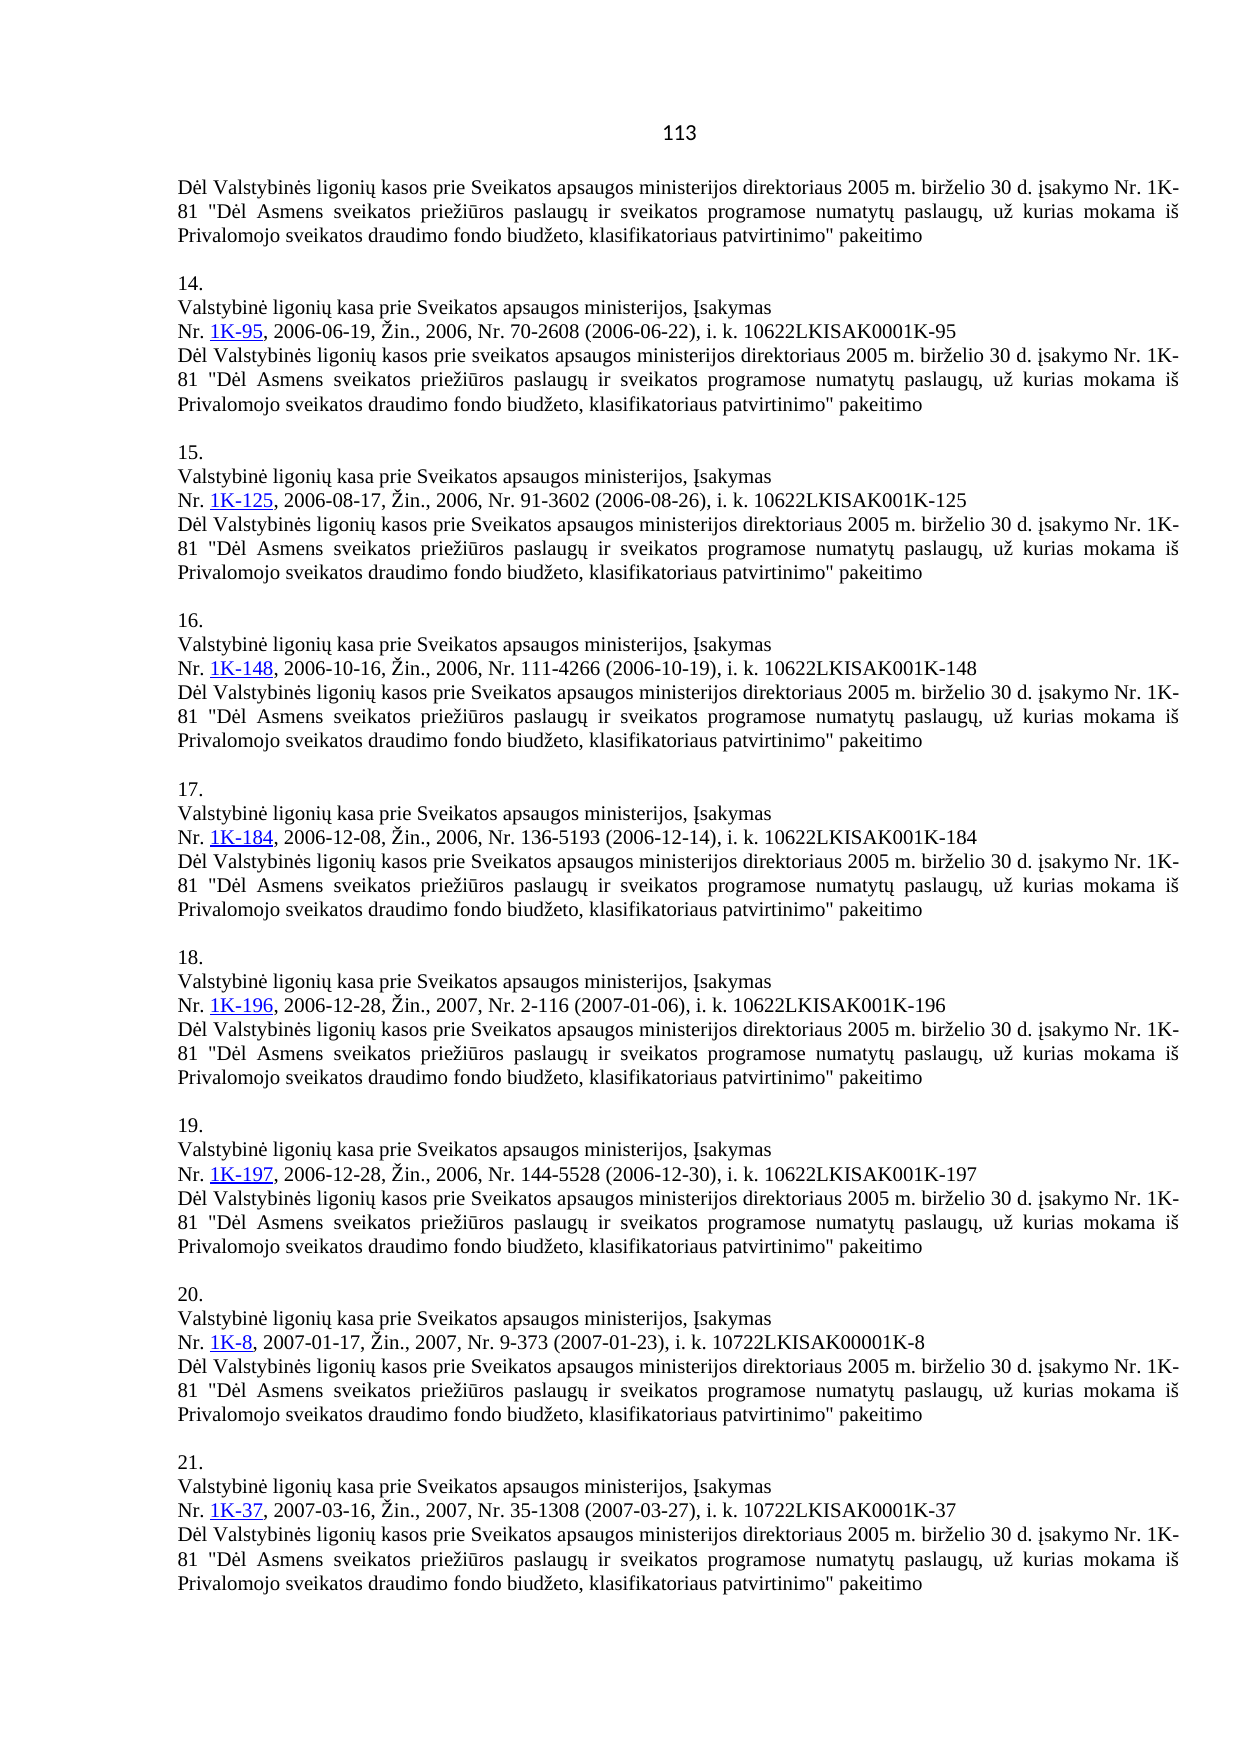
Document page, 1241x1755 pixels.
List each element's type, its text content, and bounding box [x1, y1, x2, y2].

text Nr. 1K-37, 2007-03-16, Žin., 2007, Nr. 35-1308 (2007-03-27), i. k. 10722LKISAK0001K-37 [177, 1498, 1181, 1522]
text Valstybinė ligonių kasa prie Sveikatos apsaugos ministerijos, Įsakymas [177, 1137, 1181, 1161]
text 19. [177, 1113, 1181, 1137]
text Valstybinė ligonių kasa prie Sveikatos apsaugos ministerijos, Įsakymas [177, 1306, 1181, 1330]
text Valstybinė ligonių kasa prie Sveikatos apsaugos ministerijos, Įsakymas [177, 969, 1181, 993]
text 15. [177, 439, 1181, 464]
text Dėl Valstybinės ligonių kasos prie Sveikatos apsaugos ministerijos direktoriaus 2005 m. birželio 30 d. įsakymo Nr. 1K-81 "Dėl Asmens sveikatos priežiūros paslaugų ir sveikatos programose numatytų paslaugų, už kurias mokama iš Privalomojo sveikatos draudimo fondo biudžeto, klasifikatoriaus patvirtinimo" pakeitimo [177, 680, 1181, 752]
text Valstybinė ligonių kasa prie Sveikatos apsaugos ministerijos, Įsakymas [177, 295, 1181, 319]
text Dėl Valstybinės ligonių kasos prie Sveikatos apsaugos ministerijos direktoriaus 2005 m. birželio 30 d. įsakymo Nr. 1K-81 "Dėl Asmens sveikatos priežiūros paslaugų ir sveikatos programose numatytų paslaugų, už kurias mokama iš Privalomojo sveikatos draudimo fondo biudžeto, klasifikatoriaus patvirtinimo" pakeitimo [177, 1017, 1181, 1089]
text 18. [177, 945, 1181, 969]
text Dėl Valstybinės ligonių kasos prie Sveikatos apsaugos ministerijos direktoriaus 2005 m. birželio 30 d. įsakymo Nr. 1K-81 "Dėl Asmens sveikatos priežiūros paslaugų ir sveikatos programose numatytų paslaugų, už kurias mokama iš Privalomojo sveikatos draudimo fondo biudžeto, klasifikatoriaus patvirtinimo" pakeitimo [177, 175, 1181, 247]
text 17. [177, 776, 1181, 801]
text Valstybinė ligonių kasa prie Sveikatos apsaugos ministerijos, Įsakymas [177, 801, 1181, 824]
text Nr. 1K-197, 2006-12-28, Žin., 2006, Nr. 144-5528 (2006-12-30), i. k. 10622LKISAK001K-197 [177, 1161, 1181, 1186]
text Nr. 1K-125, 2006-08-17, Žin., 2006, Nr. 91-3602 (2006-08-26), i. k. 10622LKISAK001K-125 [177, 488, 1181, 512]
text Dėl Valstybinės ligonių kasos prie sveikatos apsaugos ministerijos direktoriaus 2005 m. birželio 30 d. įsakymo Nr. 1K-81 "Dėl Asmens sveikatos priežiūros paslaugų ir sveikatos programose numatytų paslaugų, už kurias mokama iš Privalomojo sveikatos draudimo fondo biudžeto, klasifikatoriaus patvirtinimo" pakeitimo [177, 343, 1181, 416]
text 21. [177, 1450, 1181, 1474]
text Nr. 1K-196, 2006-12-28, Žin., 2007, Nr. 2-116 (2007-01-06), i. k. 10622LKISAK001K-196 [177, 993, 1181, 1017]
text Nr. 1K-8, 2007-01-17, Žin., 2007, Nr. 9-373 (2007-01-23), i. k. 10722LKISAK00001K-8 [177, 1330, 1181, 1354]
text 20. [177, 1282, 1181, 1306]
text Dėl Valstybinės ligonių kasos prie Sveikatos apsaugos ministerijos direktoriaus 2005 m. birželio 30 d. įsakymo Nr. 1K-81 "Dėl Asmens sveikatos priežiūros paslaugų ir sveikatos programose numatytų paslaugų, už kurias mokama iš Privalomojo sveikatos draudimo fondo biudžeto, klasifikatoriaus patvirtinimo" pakeitimo [177, 512, 1181, 584]
text Valstybinė ligonių kasa prie Sveikatos apsaugos ministerijos, Įsakymas [177, 464, 1181, 488]
text Nr. 1K-95, 2006-06-19, Žin., 2006, Nr. 70-2608 (2006-06-22), i. k. 10622LKISAK0001K-95 [177, 319, 1181, 343]
text Dėl Valstybinės ligonių kasos prie Sveikatos apsaugos ministerijos direktoriaus 2005 m. birželio 30 d. įsakymo Nr. 1K-81 "Dėl Asmens sveikatos priežiūros paslaugų ir sveikatos programose numatytų paslaugų, už kurias mokama iš Privalomojo sveikatos draudimo fondo biudžeto, klasifikatoriaus patvirtinimo" pakeitimo [177, 1186, 1181, 1258]
text Nr. 1K-148, 2006-10-16, Žin., 2006, Nr. 111-4266 (2006-10-19), i. k. 10622LKISAK001K-148 [177, 656, 1181, 680]
text Dėl Valstybinės ligonių kasos prie Sveikatos apsaugos ministerijos direktoriaus 2005 m. birželio 30 d. įsakymo Nr. 1K-81 "Dėl Asmens sveikatos priežiūros paslaugų ir sveikatos programose numatytų paslaugų, už kurias mokama iš Privalomojo sveikatos draudimo fondo biudžeto, klasifikatoriaus patvirtinimo" pakeitimo [177, 1522, 1181, 1594]
text Valstybinė ligonių kasa prie Sveikatos apsaugos ministerijos, Įsakymas [177, 632, 1181, 656]
text 14. [177, 271, 1181, 295]
text 16. [177, 608, 1181, 632]
text Valstybinė ligonių kasa prie Sveikatos apsaugos ministerijos, Įsakymas [177, 1474, 1181, 1498]
text Dėl Valstybinės ligonių kasos prie Sveikatos apsaugos ministerijos direktoriaus 2005 m. birželio 30 d. įsakymo Nr. 1K-81 "Dėl Asmens sveikatos priežiūros paslaugų ir sveikatos programose numatytų paslaugų, už kurias mokama iš Privalomojo sveikatos draudimo fondo biudžeto, klasifikatoriaus patvirtinimo" pakeitimo [177, 849, 1181, 921]
text Nr. 1K-184, 2006-12-08, Žin., 2006, Nr. 136-5193 (2006-12-14), i. k. 10622LKISAK001K-184 [177, 824, 1181, 849]
text Dėl Valstybinės ligonių kasos prie Sveikatos apsaugos ministerijos direktoriaus 2005 m. birželio 30 d. įsakymo Nr. 1K-81 "Dėl Asmens sveikatos priežiūros paslaugų ir sveikatos programose numatytų paslaugų, už kurias mokama iš Privalomojo sveikatos draudimo fondo biudžeto, klasifikatoriaus patvirtinimo" pakeitimo [177, 1354, 1181, 1426]
